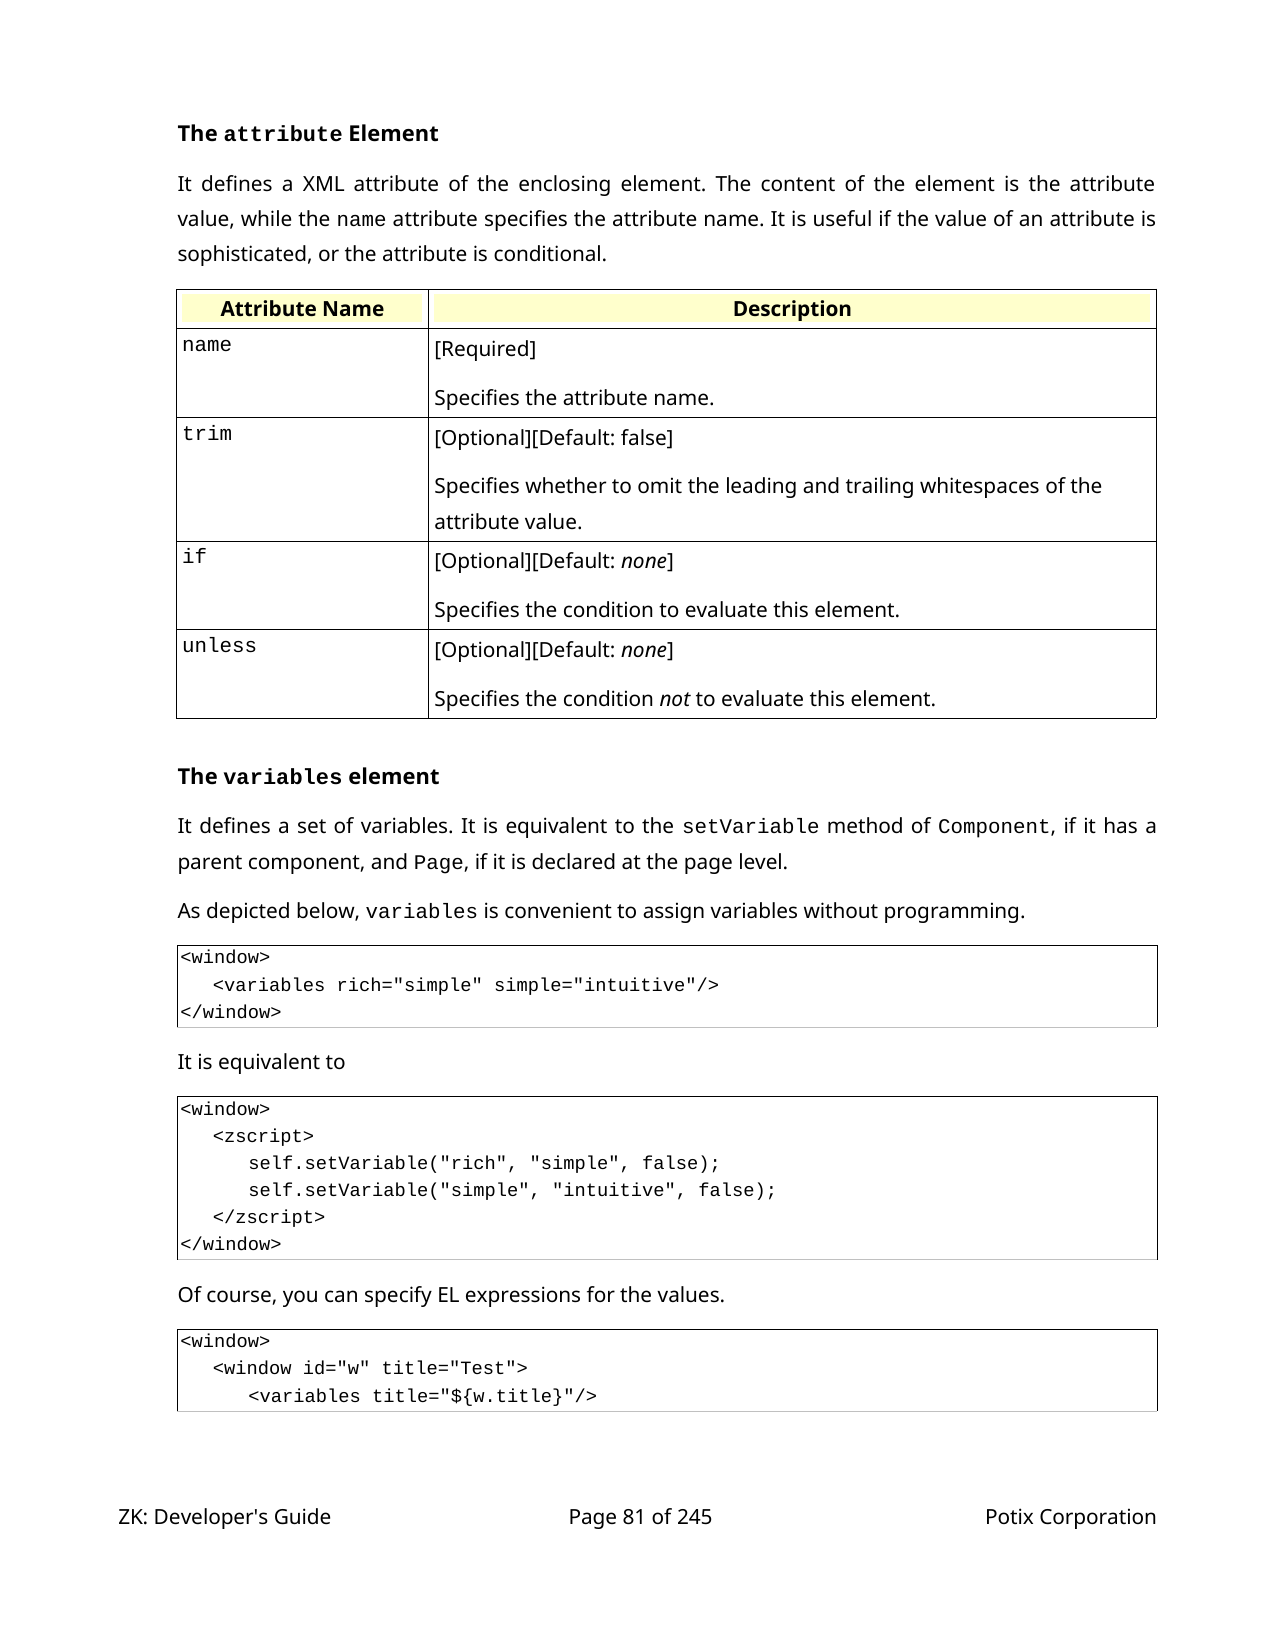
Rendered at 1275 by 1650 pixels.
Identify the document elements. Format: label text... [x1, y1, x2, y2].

subtitle The attribute Element [177, 118, 1157, 148]
table_cell [Optional][Default: none] Specifies the condition to evaluate this element. [429, 542, 1156, 629]
text As depicted below, variables is convenient to assign variables without programming. [177, 896, 1157, 924]
text self.setVariable("rich", "simple", false); [178, 1151, 1157, 1175]
table_header Attribute Name [177, 290, 428, 328]
table_cell unless [177, 630, 428, 718]
text <variables rich="simple" simple="intuitive"/> [178, 972, 1157, 997]
text </zscript> [178, 1205, 1157, 1229]
table_cell name [177, 329, 428, 417]
table_header Description [429, 290, 1156, 328]
table_cell [Optional][Default: none] Specifies the condition not to evaluate this element. [429, 630, 1156, 718]
text <zscript> [178, 1123, 1157, 1148]
text self.setVariable("simple", "intuitive", false); [178, 1178, 1157, 1202]
table_cell [Optional][Default: false] Specifies whether to omit the leading and trailing whitespaces of the attribute value. [429, 418, 1156, 541]
text It is equivalent to [177, 1047, 1157, 1076]
subtitle The variables element [177, 761, 1157, 791]
text Of course, you can specify EL expressions for the values. [177, 1280, 1157, 1308]
text <window id="w" title="Test"> [178, 1356, 1157, 1381]
table_cell trim [177, 418, 428, 541]
text <window> [178, 1097, 1157, 1121]
text It defines a XML attribute of the enclosing element. The content of the element is the attribute value, while the name attribute specifies the attribute name. It is useful if the value of an attribute is sophisticated, or the attribute is conditional. [177, 169, 1157, 268]
text </window> [178, 1232, 1157, 1259]
text <window> [178, 946, 1157, 969]
text </window> [178, 999, 1157, 1027]
text It defines a set of variables. It is equivalent to the setVariable method of Component, if it has a parent component, and Page, if it is declared at the page level. [177, 811, 1157, 875]
text <variables title="${w.title}"/> [178, 1383, 1157, 1411]
table_cell if [177, 542, 428, 629]
text <window> [178, 1330, 1157, 1353]
table_cell [Required] Specifies the attribute name. [429, 329, 1156, 417]
